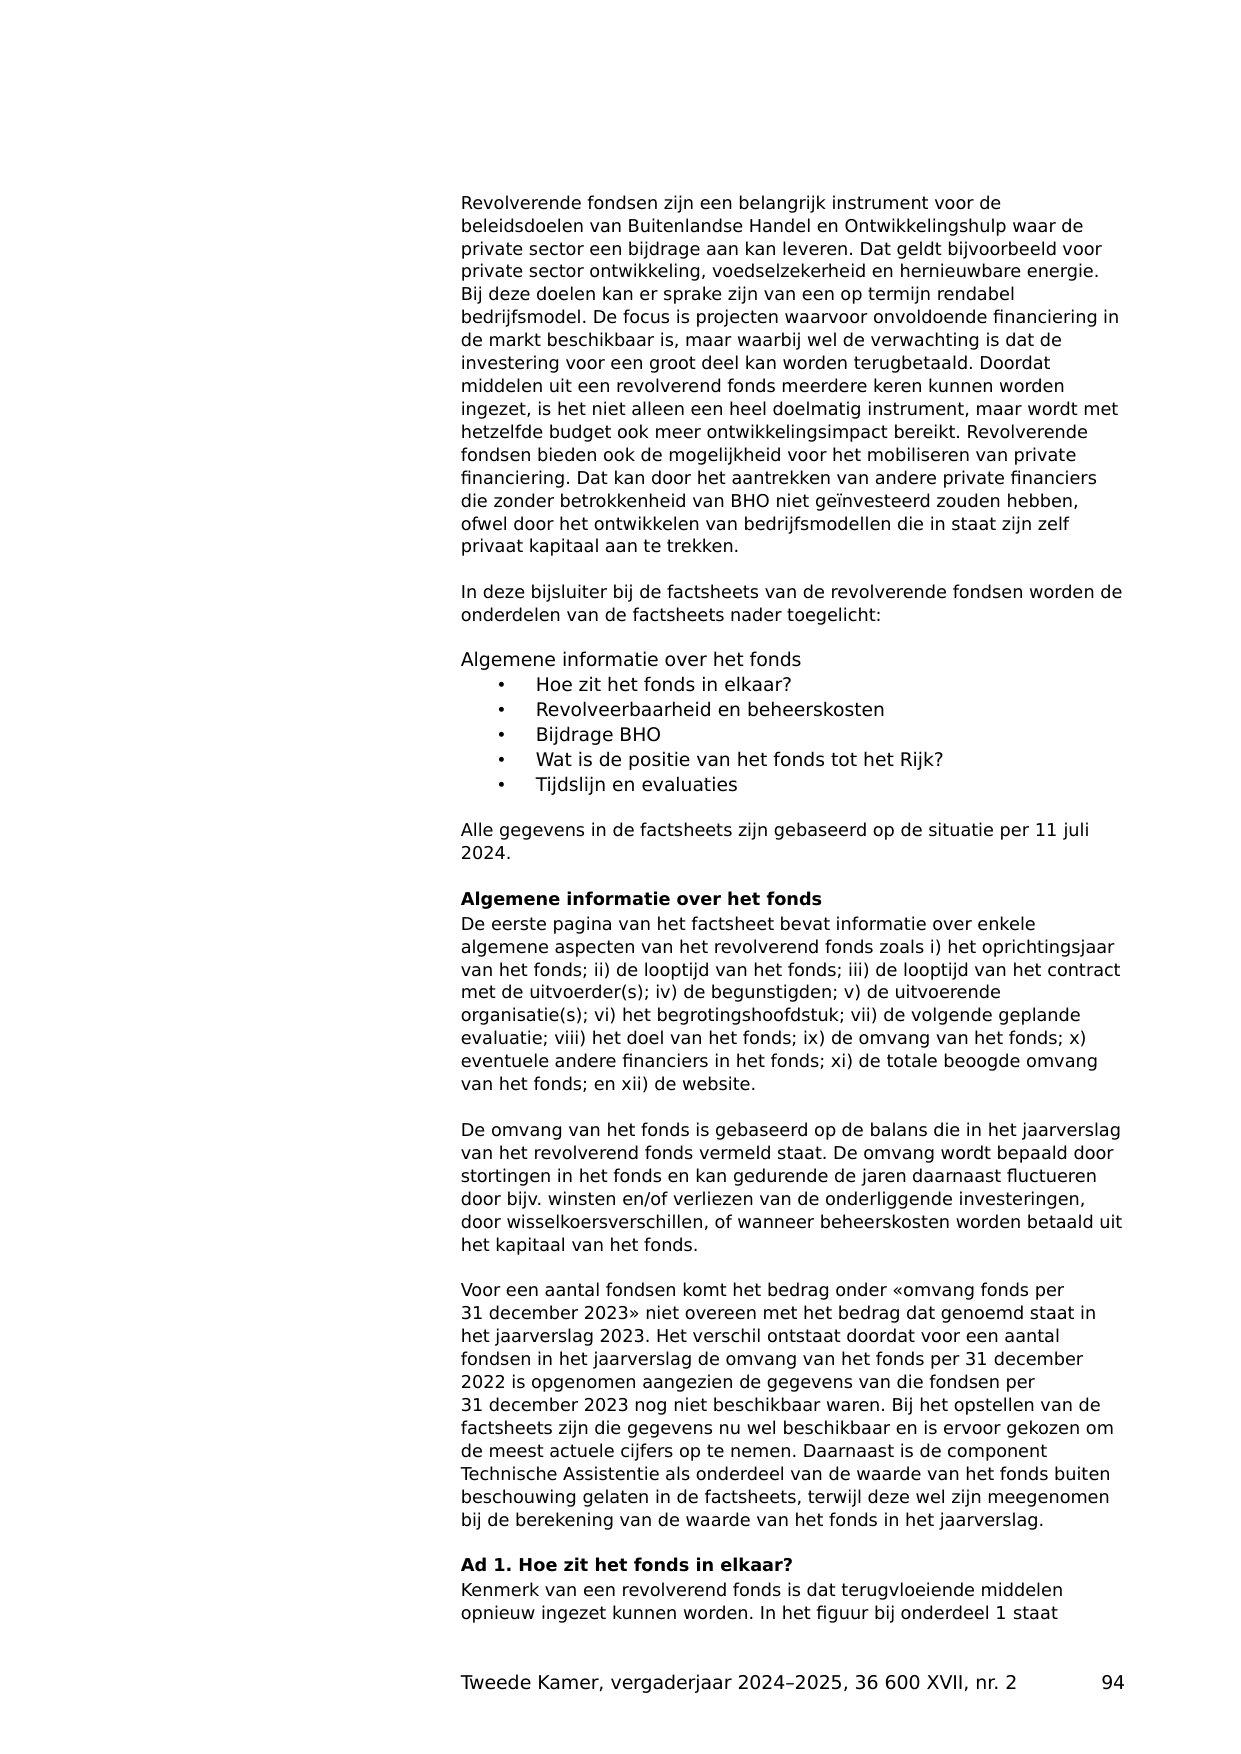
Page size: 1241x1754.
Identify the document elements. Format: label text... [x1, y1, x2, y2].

text Voor een aantal fondsen komt het bedrag onder «omvang fonds per 31 december 2023» niet overeen met het bedrag dat genoemd staat in het jaarverslag 2023. Het verschil ontstaat doordat voor een aantal fondsen in het jaarverslag de omvang van het fonds per 31 december 2022 is opgenomen aangezien de gegevens van die fondsen per 31 december 2023 nog niet beschikbaar waren. Bij het opstellen van de factsheets zijn die gegevens nu wel beschikbaar en is ervoor gekozen om de meest actuele cijfers op te nemen. Daarnaast is de component Technische Assistentie als onderdeel van de waarde van het fonds buiten beschouwing gelaten in de factsheets, terwijl deze wel zijn meegenomen bij de berekening van de waarde van het fonds in het jaarverslag. [461, 1278, 1125, 1531]
text Algemene informatie over het fonds [461, 649, 1125, 671]
text Kenmerk van een revolverend fonds is dat terugvloeiende middelen opnieuw ingezet kunnen worden. In het figuur bij onderdeel 1 staat [461, 1578, 1125, 1624]
text De omvang van het fonds is gebaseerd op de balans die in het jaarverslag van het revolverend fonds vermeld staat. De omvang wordt bepaald door stortingen in het fonds en kan gedurende de jaren daarnaast fluctueren door bijv. winsten en/of verliezen van de onderliggende investeringen, door wisselkoersverschillen, of wanneer beheerskosten worden betaald uit het kapitaal van het fonds. [461, 1118, 1125, 1256]
list Hoe zit het fonds in elkaar? [498, 671, 1125, 696]
text De eerste pagina van het factsheet bevat informatie over enkele algemene aspecten van het revolverend fonds zoals i) het oprichtingsjaar van het fonds; ii) de looptijd van het fonds; iii) de looptijd van het contract met de uitvoerder(s); iv) de begunstigden; v) de uitvoerende organisatie(s); vi) het begrotingshoofdstuk; vii) de volgende geplande evaluatie; viii) het doel van het fonds; ix) de omvang van het fonds; x) eventuele andere financiers in het fonds; xi) de totale beoogde omvang van het fonds; en xii) de website. [461, 912, 1125, 1095]
text In deze bijsluiter bij de factsheets van de revolverende fondsen worden de onderdelen van de factsheets nader toegelicht: [461, 580, 1125, 626]
text Revolverende fondsen zijn een belangrijk instrument voor de beleidsdoelen van Buitenlandse Handel en Ontwikkelingshulp waar de private sector een bijdrage aan kan leveren. Dat geldt bijvoorbeeld voor private sector ontwikkeling, voedselzekerheid en hernieuwbare energie. Bij deze doelen kan er sprake zijn van een op termijn rendabel bedrijfsmodel. De focus is projecten waarvoor onvoldoende financiering in de markt beschikbaar is, maar waarbij wel de verwachting is dat de investering voor een groot deel kan worden terugbetaald. Doordat middelen uit een revolverend fonds meerdere keren kunnen worden ingezet, is het niet alleen een heel doelmatig instrument, maar wordt met hetzelfde budget ook meer ontwikkelingsimpact bereikt. Revolverende fondsen bieden ook de mogelijkheid voor het mobiliseren van private financiering. Dat kan door het aantrekken van andere private financiers die zonder betrokkenheid van BHO niet geïnvesteerd zouden hebben, ofwel door het ontwikkelen van bedrijfsmodellen die in staat zijn zelf privaat kapitaal aan te trekken. [461, 191, 1125, 557]
list Wat is de positie van het fonds tot het Rijk? [498, 746, 1125, 771]
text Algemene informatie over het fonds [461, 887, 1125, 910]
list Revolveerbaarheid en beheerskosten [498, 696, 1125, 721]
text Ad 1. Hoe zit het fonds in elkaar? [461, 1553, 1125, 1576]
list Bijdrage BHO [498, 721, 1125, 746]
list Tijdslijn en evaluaties [498, 771, 1125, 796]
text Alle gegevens in de factsheets zijn gebaseerd op de situatie per 11 juli 2024. [461, 818, 1125, 864]
